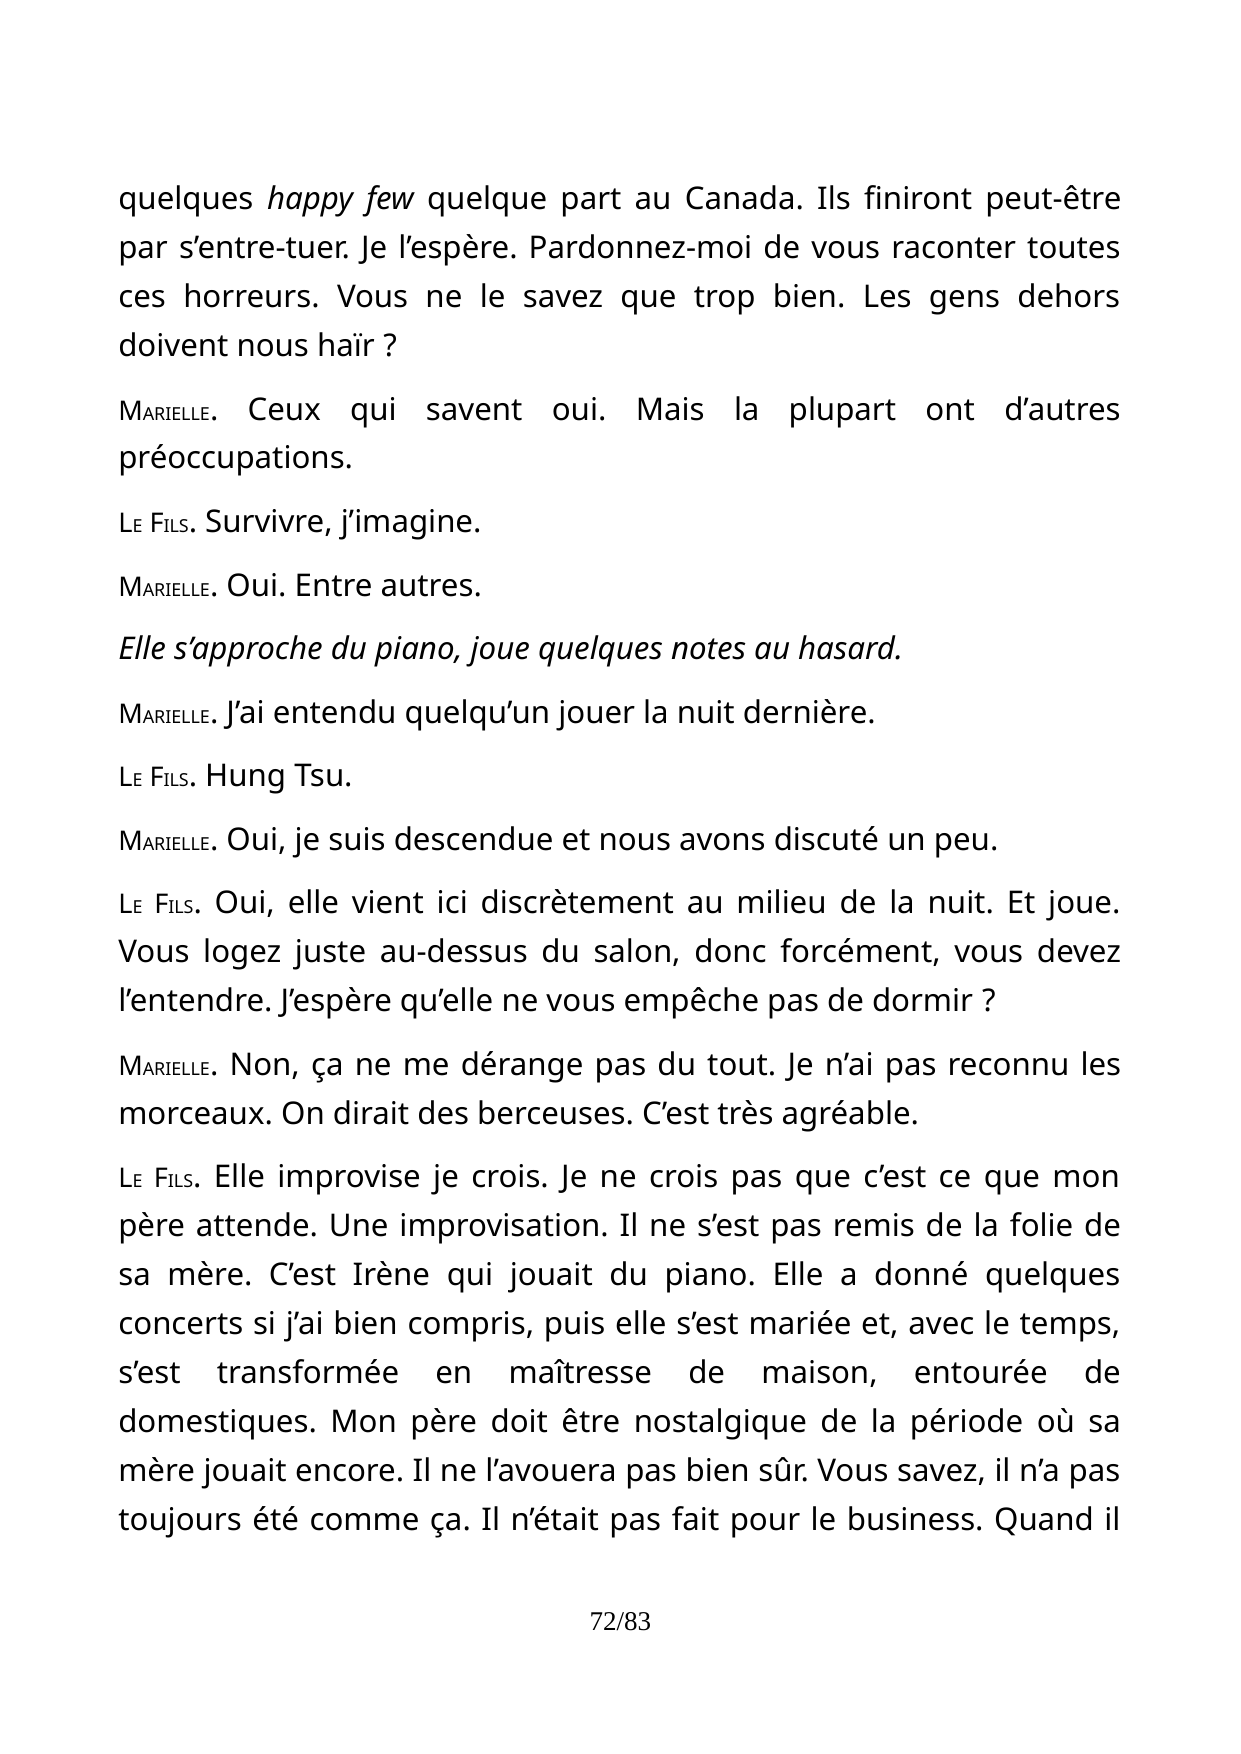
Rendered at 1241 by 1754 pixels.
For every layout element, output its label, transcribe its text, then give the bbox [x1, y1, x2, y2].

text Elle s’approche du piano, joue quelques notes au hasard. [118, 626, 1122, 669]
text Le Fils. Elle improvise je crois. Je ne crois pas que c’est ce que mon père attende. Une improvisation. Il ne s’est pas remis de la folie de sa mère. C’est Irène qui jouait du piano. Elle a donné quelques concerts si j’ai bien compris, puis elle s’est mariée et, avec le temps, s’est transformée en maîtresse de maison, entourée de domestiques. Mon père doit être nostalgique de la période où sa mère jouait encore. Il ne l’avouera pas bien sûr. Vous savez, il n’a pas toujours été comme ça. Il n’était pas fait pour le business. Quand il [118, 1154, 1122, 1539]
text quelques happy few quelque part au Canada. Ils finiront peut-être par s’entre-tuer. Je l’espère. Pardonnez-moi de vous raconter toutes ces horreurs. Vous ne le savez que trop bien. Les gens dehors doivent nous haïr ? [118, 176, 1122, 366]
text Marielle. Ceux qui savent oui. Mais la plupart ont d’autres préoccupations. [118, 386, 1122, 478]
text Marielle. Oui, je suis descendue et nous avons discuté un peu. [118, 817, 1122, 859]
text Marielle. Oui. Entre autres. [118, 562, 1122, 605]
text Marielle. Non, ça ne me dérange pas du tout. Je n’ai pas reconnu les morceaux. On dirait des berceuses. C’est très agréable. [118, 1042, 1122, 1133]
text Le Fils. Oui, elle vient ici discrètement au milieu de la nuit. Et joue. Vous logez juste au-dessus du salon, donc forcément, vous devez l’entendre. J’espère qu’elle ne vous empêche pas de dormir ? [118, 880, 1122, 1021]
text Le Fils. Survivre, j’imagine. [118, 499, 1122, 542]
text Marielle. J’ai entendu quelqu’un jouer la nuit dernière. [118, 689, 1122, 732]
text Le Fils. Hung Tsu. [118, 753, 1122, 796]
